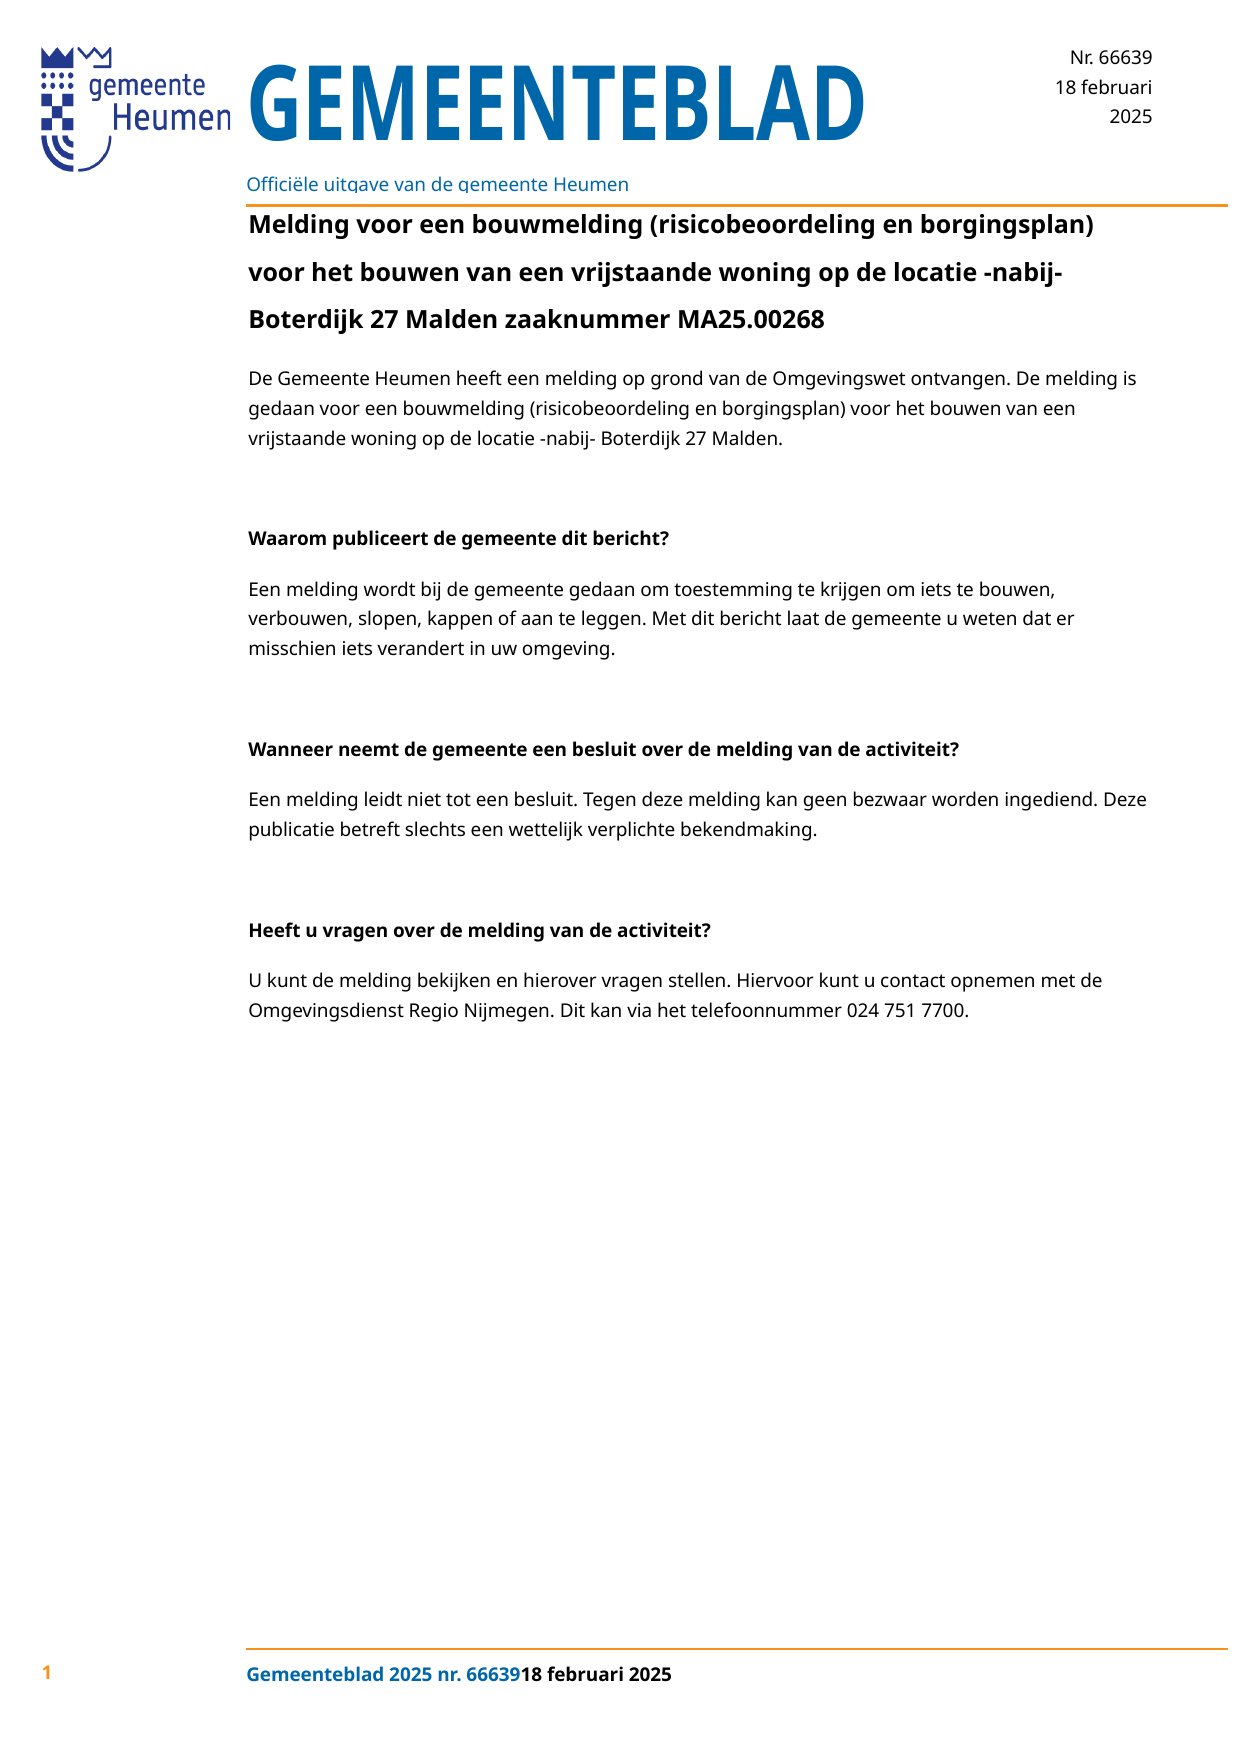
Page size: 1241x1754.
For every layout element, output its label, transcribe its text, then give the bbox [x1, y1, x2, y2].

text Een melding wordt bij de gemeente gedaan om toestemming te krijgen om iets te bouwen, verbouwen, slopen, kappen of aan te leggen. Met dit bericht laat de gemeente u weten dat er misschien iets verandert in uw omgeving. [248, 576, 1152, 661]
text Wanneer neemt de gemeente een besluit over de melding van de activiteit? [248, 736, 1152, 762]
picture [41, 47, 231, 172]
text Een melding leidt niet tot een besluit. Tegen deze melding kan geen bezwaar worden ingediend. Deze publicatie betreft slechts een wettelijk verplichte bekendmaking. [248, 786, 1152, 842]
text Heeft u vragen over de melding van de activiteit? [248, 917, 1152, 942]
text Waarom publiceert de gemeente dit bericht? [248, 526, 1152, 551]
text Melding voor een bouwmelding (risicobeoordeling en borgingsplan) voor het bouwen van een vrijstaande woning op de locatie -nabij- Boterdijk 27 Malden zaaknummer MA25.00268 [248, 207, 1152, 336]
text U kunt de melding bekijken en hierover vragen stellen. Hiervoor kunt u contact opnemen met de Omgevingsdienst Regio Nijmegen. Dit kan via het telefoonnummer 024 751 7700. [248, 967, 1152, 1022]
text De Gemeente Heumen heeft een melding op grond van de Omgevingswet ontvangen. De melding is gedaan voor een bouwmelding (risicobeoordeling en borgingsplan) voor het bouwen van een vrijstaande woning op de locatie -nabij- Boterdijk 27 Malden. [248, 366, 1152, 450]
